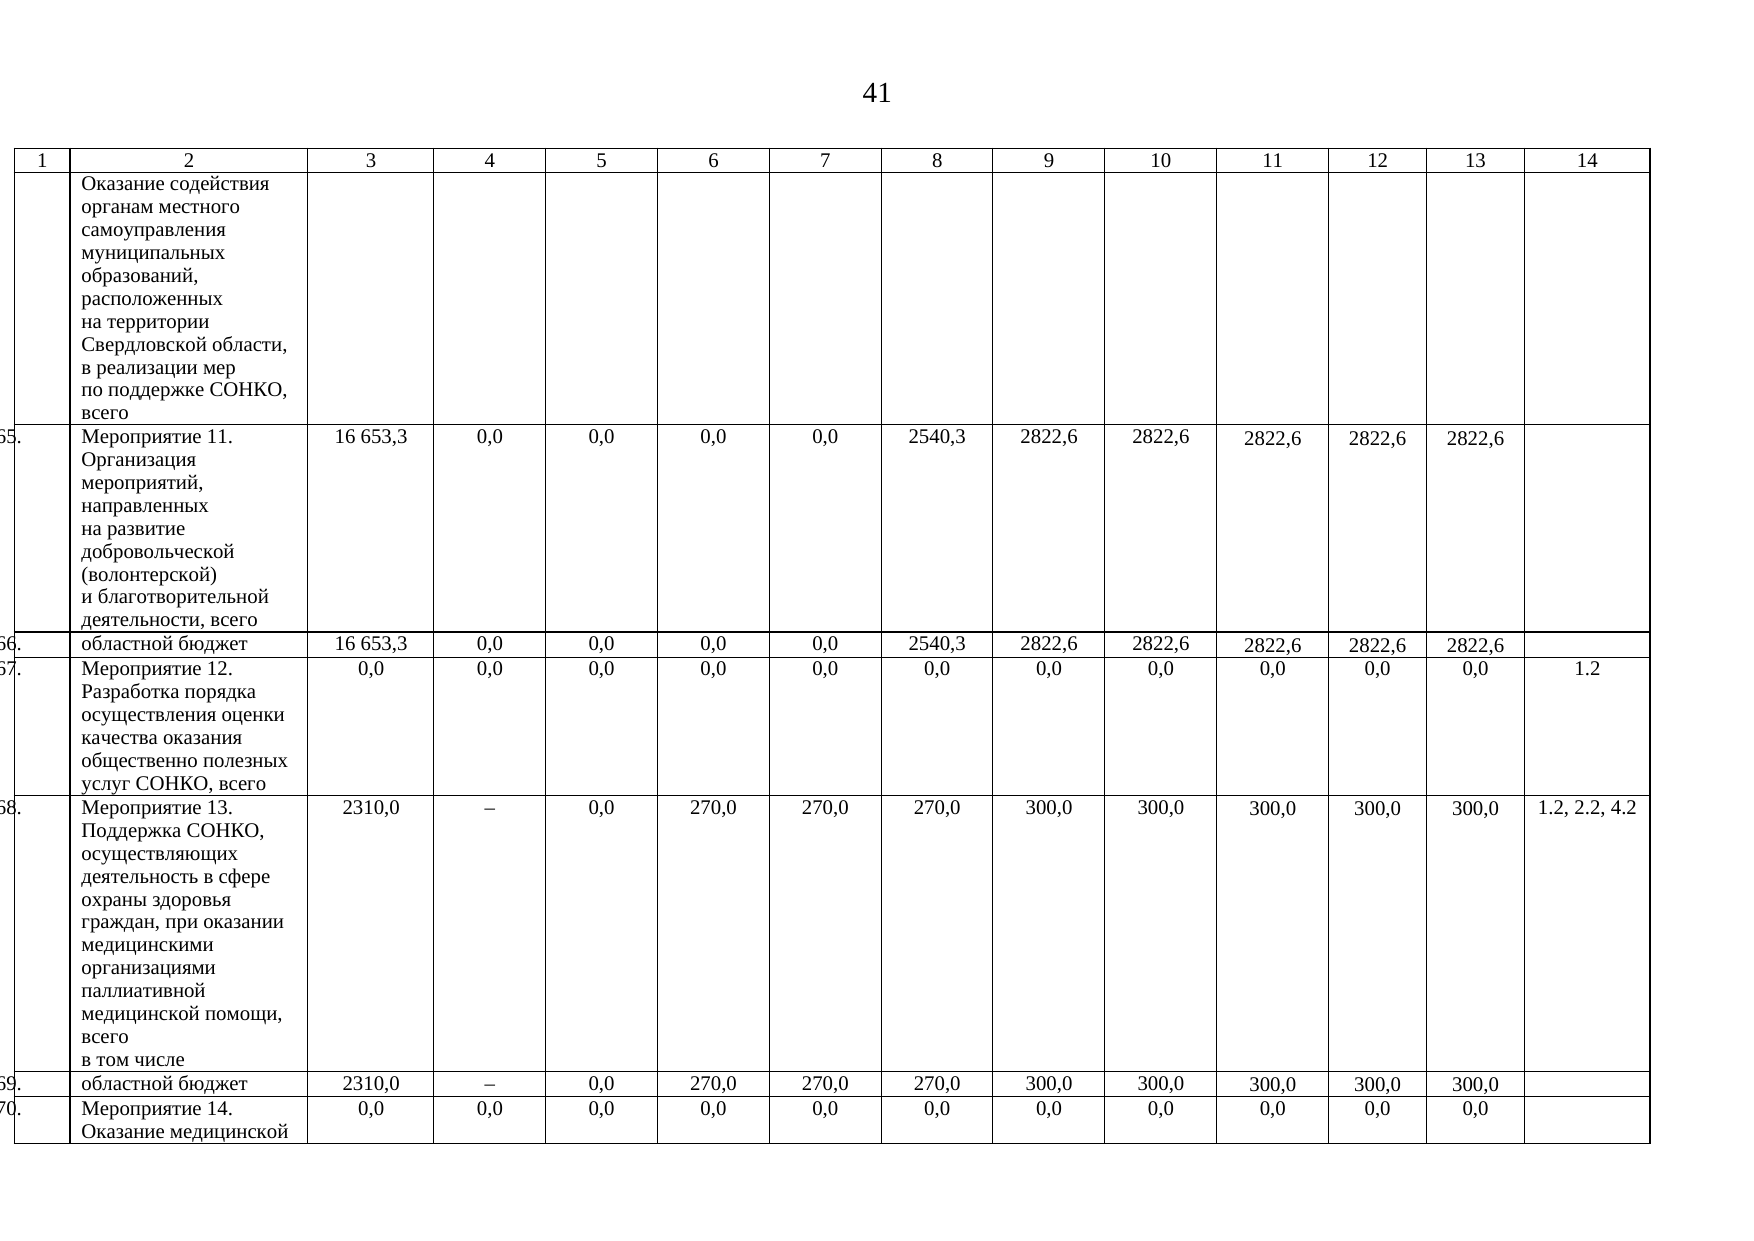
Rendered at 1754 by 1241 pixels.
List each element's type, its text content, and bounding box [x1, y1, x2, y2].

table_cell [1525, 1097, 1649, 1143]
table_cell 0,0 [658, 1097, 769, 1143]
table_cell 0,0 [308, 1097, 433, 1143]
table_cell 1.2, 2.2, 4.2 [1525, 796, 1649, 1071]
table_cell 0,0 [546, 1072, 657, 1096]
table_cell 0,0 [770, 633, 881, 657]
table_header 10 [1105, 149, 1216, 172]
table_cell областной бюджет [71, 1072, 307, 1096]
table_header 2 [71, 149, 307, 172]
table_cell [1525, 173, 1649, 424]
table_cell 0,0 [434, 633, 545, 657]
table_cell 0,0 [770, 1097, 881, 1143]
table_cell 0,0 [1217, 1097, 1328, 1143]
table_cell – [434, 1072, 545, 1096]
table_cell 0,0 [434, 658, 545, 795]
table_cell 1.2 [1525, 658, 1649, 795]
table_cell 270,0 [882, 796, 992, 1071]
table_cell 0,0 [1217, 658, 1328, 795]
table_cell [1427, 173, 1524, 424]
table_cell [770, 173, 881, 424]
table_cell 16 653,3 [308, 425, 433, 631]
table_cell 300,0 [993, 1072, 1104, 1096]
table_cell [1329, 173, 1426, 424]
table_cell 2822,6 [993, 425, 1104, 631]
table_cell – [434, 796, 545, 1071]
table_cell 2822,6 [993, 633, 1104, 657]
table_cell 270,0 [882, 1072, 992, 1096]
table_cell 2822,6 [1427, 633, 1524, 657]
table_cell 270,0 [770, 796, 881, 1071]
table_cell [993, 173, 1104, 424]
table_cell Мероприятие 14. Оказание медицинской [71, 1097, 307, 1143]
table_header 7 [770, 149, 881, 172]
table_cell [1217, 173, 1328, 424]
table_cell 0,0 [1329, 658, 1426, 795]
table_cell 0,0 [658, 425, 769, 631]
table_cell 2822,6 [1427, 425, 1524, 631]
table_cell 0,0 [882, 1097, 992, 1143]
table_cell [15, 796, 69, 1071]
table_cell 300,0 [1329, 1072, 1426, 1096]
table_cell 2310,0 [308, 796, 433, 1071]
table_header 4 [434, 149, 545, 172]
table_cell Мероприятие 11. Организация мероприятий, направленных на развитие добровольческой (волонтерской) и благотворительной деятельности, всего [71, 425, 307, 631]
table_cell [1525, 425, 1649, 631]
table_cell [546, 173, 657, 424]
table_cell 300,0 [1217, 796, 1328, 1071]
table_header 13 [1427, 149, 1524, 172]
table_cell Мероприятие 13. Поддержка СОНКО, осуществляющих деятельность в сфере охраны здоровья граждан, при оказании медицинскими организациями паллиативной медицинской помощи, всего в том числе [71, 796, 307, 1071]
table_cell 2540,3 [882, 425, 992, 631]
table_cell 0,0 [658, 658, 769, 795]
table_cell 0,0 [434, 1097, 545, 1143]
table_cell 0,0 [546, 425, 657, 631]
table_cell [1525, 633, 1649, 657]
table_cell 270,0 [658, 1072, 769, 1096]
table_cell 2310,0 [308, 1072, 433, 1096]
table_header 8 [882, 149, 992, 172]
table_cell 300,0 [1427, 796, 1524, 1071]
table_cell [15, 1097, 69, 1143]
table_header 1 [15, 149, 69, 172]
table_cell 300,0 [1217, 1072, 1328, 1096]
table_cell 300,0 [993, 796, 1104, 1071]
table_cell 16 653,3 [308, 633, 433, 657]
table_cell 2822,6 [1105, 633, 1216, 657]
table_header 14 [1525, 149, 1649, 172]
table_cell 300,0 [1329, 796, 1426, 1071]
table_cell 2822,6 [1217, 425, 1328, 631]
table_cell 0,0 [993, 1097, 1104, 1143]
table_cell 2822,6 [1329, 425, 1426, 631]
table_cell [15, 425, 69, 631]
table_cell 300,0 [1427, 1072, 1524, 1096]
table_cell 0,0 [308, 658, 433, 795]
table_cell 0,0 [1105, 1097, 1216, 1143]
table_cell областной бюджет [71, 633, 307, 657]
table_cell 0,0 [546, 633, 657, 657]
table_cell 300,0 [1105, 796, 1216, 1071]
table_cell 2822,6 [1217, 633, 1328, 657]
table_header 11 [1217, 149, 1328, 172]
table_cell Мероприятие 12. Разработка порядка осуществления оценки качества оказания общественно полезных услуг СОНКО, всего [71, 658, 307, 795]
table_header 5 [546, 149, 657, 172]
table_cell [15, 633, 69, 657]
table_cell 2540,3 [882, 633, 992, 657]
table_cell 0,0 [658, 633, 769, 657]
table_cell [15, 173, 69, 424]
table_header 6 [658, 149, 769, 172]
table_cell 300,0 [1105, 1072, 1216, 1096]
table_cell [882, 173, 992, 424]
table_cell [308, 173, 433, 424]
table_cell [1105, 173, 1216, 424]
table_cell 0,0 [770, 658, 881, 795]
table_cell 0,0 [882, 658, 992, 795]
table_cell 0,0 [1427, 658, 1524, 795]
table_cell 270,0 [770, 1072, 881, 1096]
table_cell 0,0 [434, 425, 545, 631]
table_cell 2822,6 [1105, 425, 1216, 631]
table_cell [15, 658, 69, 795]
table_cell [1525, 1072, 1649, 1096]
table_cell 0,0 [1427, 1097, 1524, 1143]
table_cell 0,0 [1329, 1097, 1426, 1143]
table_header 12 [1329, 149, 1426, 172]
table_cell 2822,6 [1329, 633, 1426, 657]
table_cell 0,0 [993, 658, 1104, 795]
table_cell [658, 173, 769, 424]
table_cell Оказание содействия органам местного самоуправления муниципальных образований, расположенных на территории Свердловской области, в реализации мер по поддержке СОНКО, всего [71, 173, 307, 424]
table_cell 0,0 [1105, 658, 1216, 795]
table_header 9 [993, 149, 1104, 172]
table_cell [434, 173, 545, 424]
table_cell 270,0 [658, 796, 769, 1071]
table_header 3 [308, 149, 433, 172]
table_cell 0,0 [546, 796, 657, 1071]
table_cell 0,0 [546, 658, 657, 795]
table_cell 0,0 [546, 1097, 657, 1143]
table_cell 0,0 [770, 425, 881, 631]
table_cell [15, 1072, 69, 1096]
